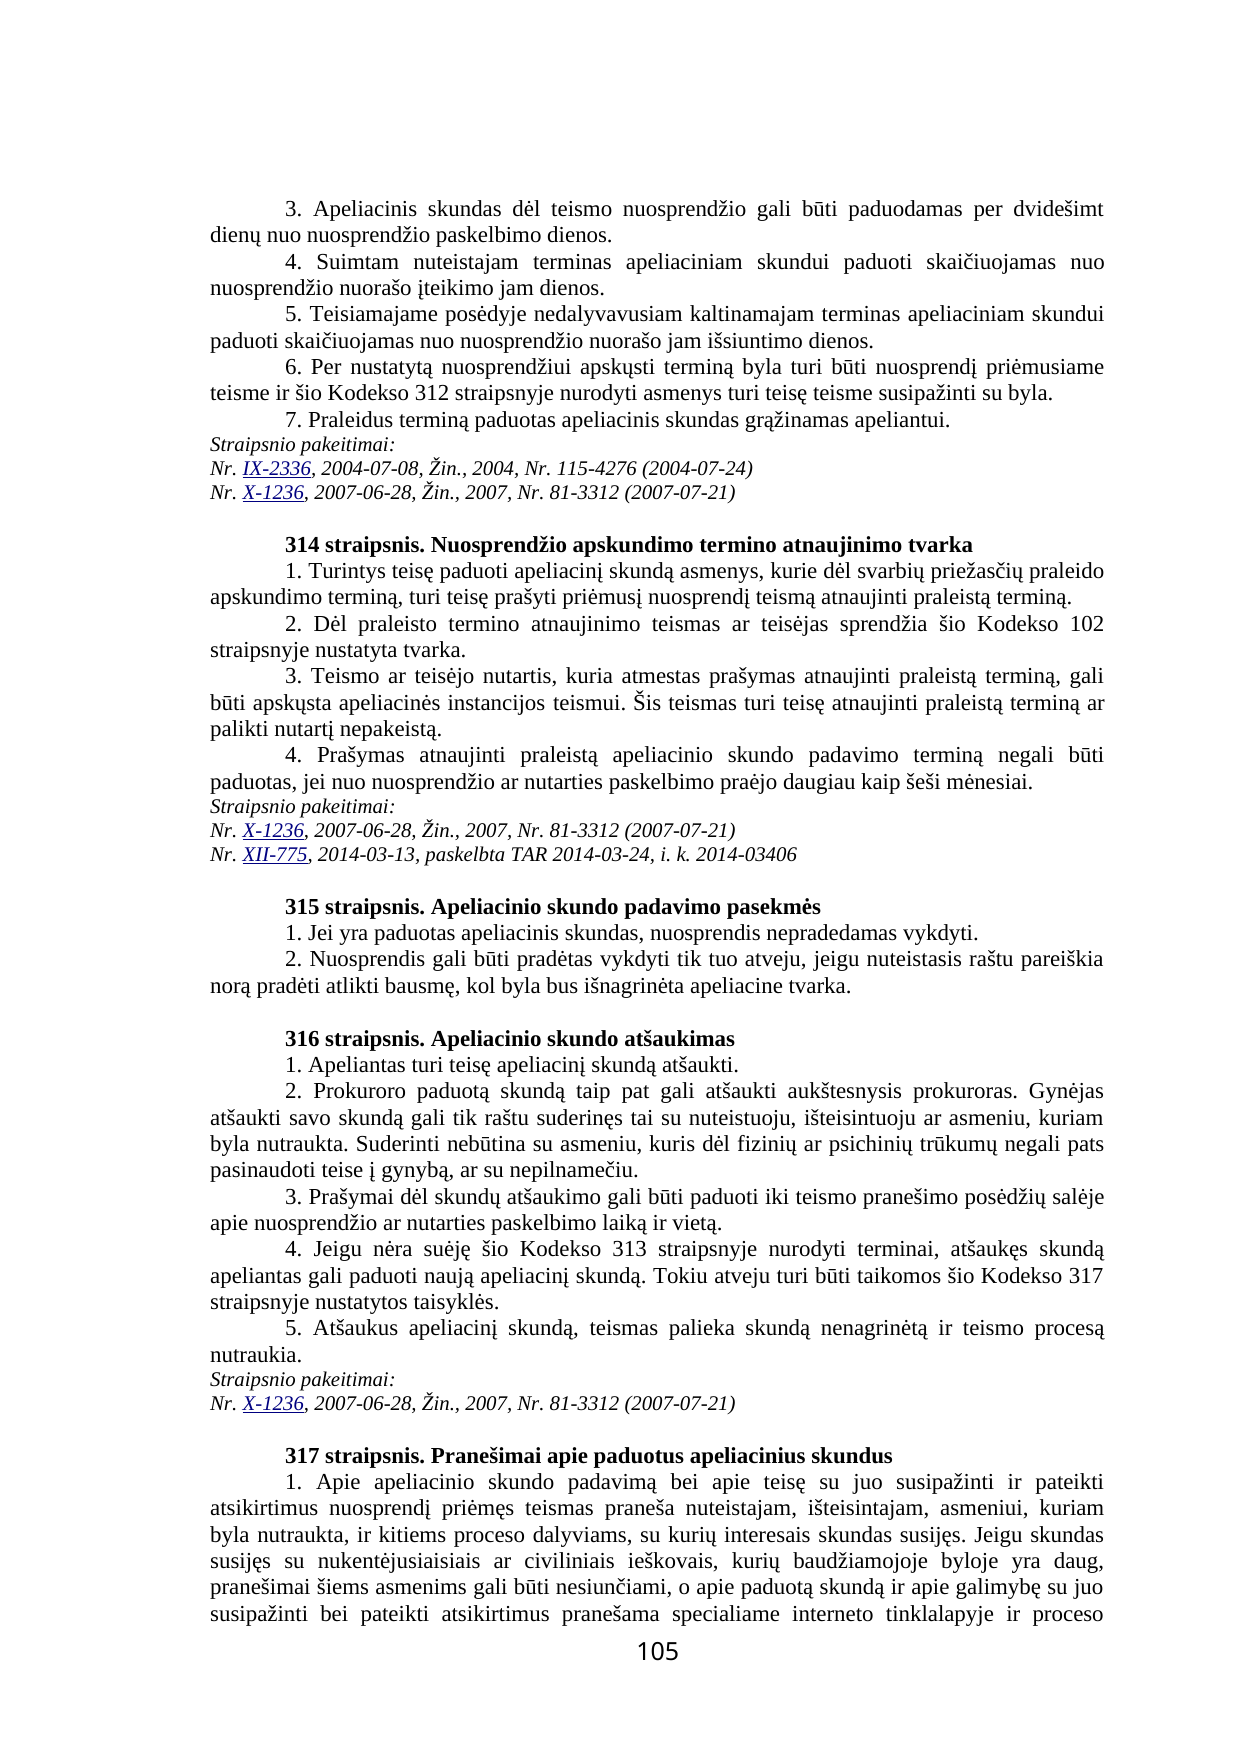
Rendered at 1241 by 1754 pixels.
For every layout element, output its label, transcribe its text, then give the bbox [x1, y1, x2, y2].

text 3. Teismo ar teisėjo nutartis, kuria atmestas prašymas atnaujinti praleistą terminą, gali būti apskųsta apeliacinės instancijos teismui. Šis teismas turi teisę atnaujinti praleistą terminą ar palikti nutartį nepakeistą. [210, 662, 1106, 742]
text 4. Suimtam nuteistajam terminas apeliaciniam skundui paduoti skaičiuojamas nuo nuosprendžio nuorašo įteikimo jam dienos. [210, 248, 1106, 300]
text 6. Per nustatytą nuosprendžiui apskųsti terminą byla turi būti nuosprendį priėmusiame teisme ir šio Kodekso 312 straipsnyje nurodyti asmenys turi teisę teisme susipažinti su byla. [210, 353, 1106, 406]
text 2. Nuosprendis gali būti pradėtas vykdyti tik tuo atveju, jeigu nuteistasis raštu pareiškia norą pradėti atlikti bausmę, kol byla bus išnagrinėta apeliacine tvarka. [210, 946, 1106, 998]
text Straipsnio pakeitimai: [210, 794, 1106, 818]
text 316 straipsnis. Apeliacinio skundo atšaukimas [210, 1024, 1106, 1051]
text 2. Prokuroro paduotą skundą taip pat gali atšaukti aukštesnysis prokuroras. Gynėjas atšaukti savo skundą gali tik raštu suderinęs tai su nuteistuoju, išteisintuoju ar asmeniu, kuriam byla nutraukta. Suderinti nebūtina su asmeniu, kuris dėl fizinių ar psichinių trūkumų negali pats pasinaudoti teise į gynybą, ar su nepilnamečiu. [210, 1077, 1106, 1183]
text Straipsnio pakeitimai: [210, 432, 1106, 456]
text 4. Prašymas atnaujinti praleistą apeliacinio skundo padavimo terminą negali būti paduotas, jei nuo nuosprendžio ar nutarties paskelbimo praėjo daugiau kaip šeši mėnesiai. [210, 742, 1106, 794]
text 1. Jei yra paduotas apeliacinis skundas, nuosprendis nepradedamas vykdyti. [210, 919, 1106, 946]
text 315 straipsnis. Apeliacinio skundo padavimo pasekmės [210, 893, 1106, 919]
text 2. Dėl praleisto termino atnaujinimo teismas ar teisėjas sprendžia šio Kodekso 102 straipsnyje nustatyta tvarka. [210, 610, 1106, 662]
text 5. Atšaukus apeliacinį skundą, teismas palieka skundą nenagrinėtą ir teismo procesą nutraukia. [210, 1314, 1106, 1367]
text 1. Apie apeliacinio skundo padavimą bei apie teisę su juo susipažinti ir pateikti atsikirtimus nuosprendį priėmęs teismas praneša nuteistajam, išteisintajam, asmeniui, kuriam byla nutraukta, ir kitiems proceso dalyviams, su kurių interesais skundas susijęs. Jeigu skundas susijęs su nukentėjusiaisiais ar civiliniais ieškovais, kurių baudžiamojoje byloje yra daug, pranešimai šiems asmenims gali būti nesiunčiami, o apie paduotą skundą ir apie galimybę su juo susipažinti bei pateikti atsikirtimus pranešama specialiame interneto tinklalapyje ir proceso [210, 1468, 1106, 1626]
text 1. Turintys teisę paduoti apeliacinį skundą asmenys, kurie dėl svarbių priežasčių praleido apskundimo terminą, turi teisę prašyti priėmusį nuosprendį teismą atnaujinti praleistą terminą. [210, 557, 1106, 610]
text Nr. XII-775, 2014-03-13, paskelbta TAR 2014-03-24, i. k. 2014-03406 [210, 842, 1106, 866]
text 1. Apeliantas turi teisę apeliacinį skundą atšaukti. [210, 1051, 1106, 1077]
text Nr. X-1236, 2007-06-28, Žin., 2007, Nr. 81-3312 (2007-07-21) [210, 1391, 1106, 1415]
text 7. Praleidus terminą paduotas apeliacinis skundas grąžinamas apeliantui. [210, 406, 1106, 432]
text 3. Prašymai dėl skundų atšaukimo gali būti paduoti iki teismo pranešimo posėdžių salėje apie nuosprendžio ar nutarties paskelbimo laiką ir vietą. [210, 1183, 1106, 1235]
text Nr. X-1236, 2007-06-28, Žin., 2007, Nr. 81-3312 (2007-07-21) [210, 818, 1106, 842]
text 4. Jeigu nėra suėję šio Kodekso 313 straipsnyje nurodyti terminai, atšaukęs skundą apeliantas gali paduoti naują apeliacinį skundą. Tokiu atveju turi būti taikomos šio Kodekso 317 straipsnyje nustatytos taisyklės. [210, 1235, 1106, 1314]
text 5. Teisiamajame posėdyje nedalyvavusiam kaltinamajam terminas apeliaciniam skundui paduoti skaičiuojamas nuo nuosprendžio nuorašo jam išsiuntimo dienos. [210, 300, 1106, 353]
text 314 straipsnis. Nuosprendžio apskundimo termino atnaujinimo tvarka [285, 531, 1106, 557]
text 3. Apeliacinis skundas dėl teismo nuosprendžio gali būti paduodamas per dvidešimt dienų nuo nuosprendžio paskelbimo dienos. [210, 195, 1106, 248]
text 317 straipsnis. Pranešimai apie paduotus apeliacinius skundus [210, 1442, 1106, 1468]
text Nr. IX-2336, 2004-07-08, Žin., 2004, Nr. 115-4276 (2004-07-24) [210, 456, 1106, 480]
text Nr. X-1236, 2007-06-28, Žin., 2007, Nr. 81-3312 (2007-07-21) [210, 480, 1106, 504]
text Straipsnio pakeitimai: [210, 1367, 1106, 1391]
